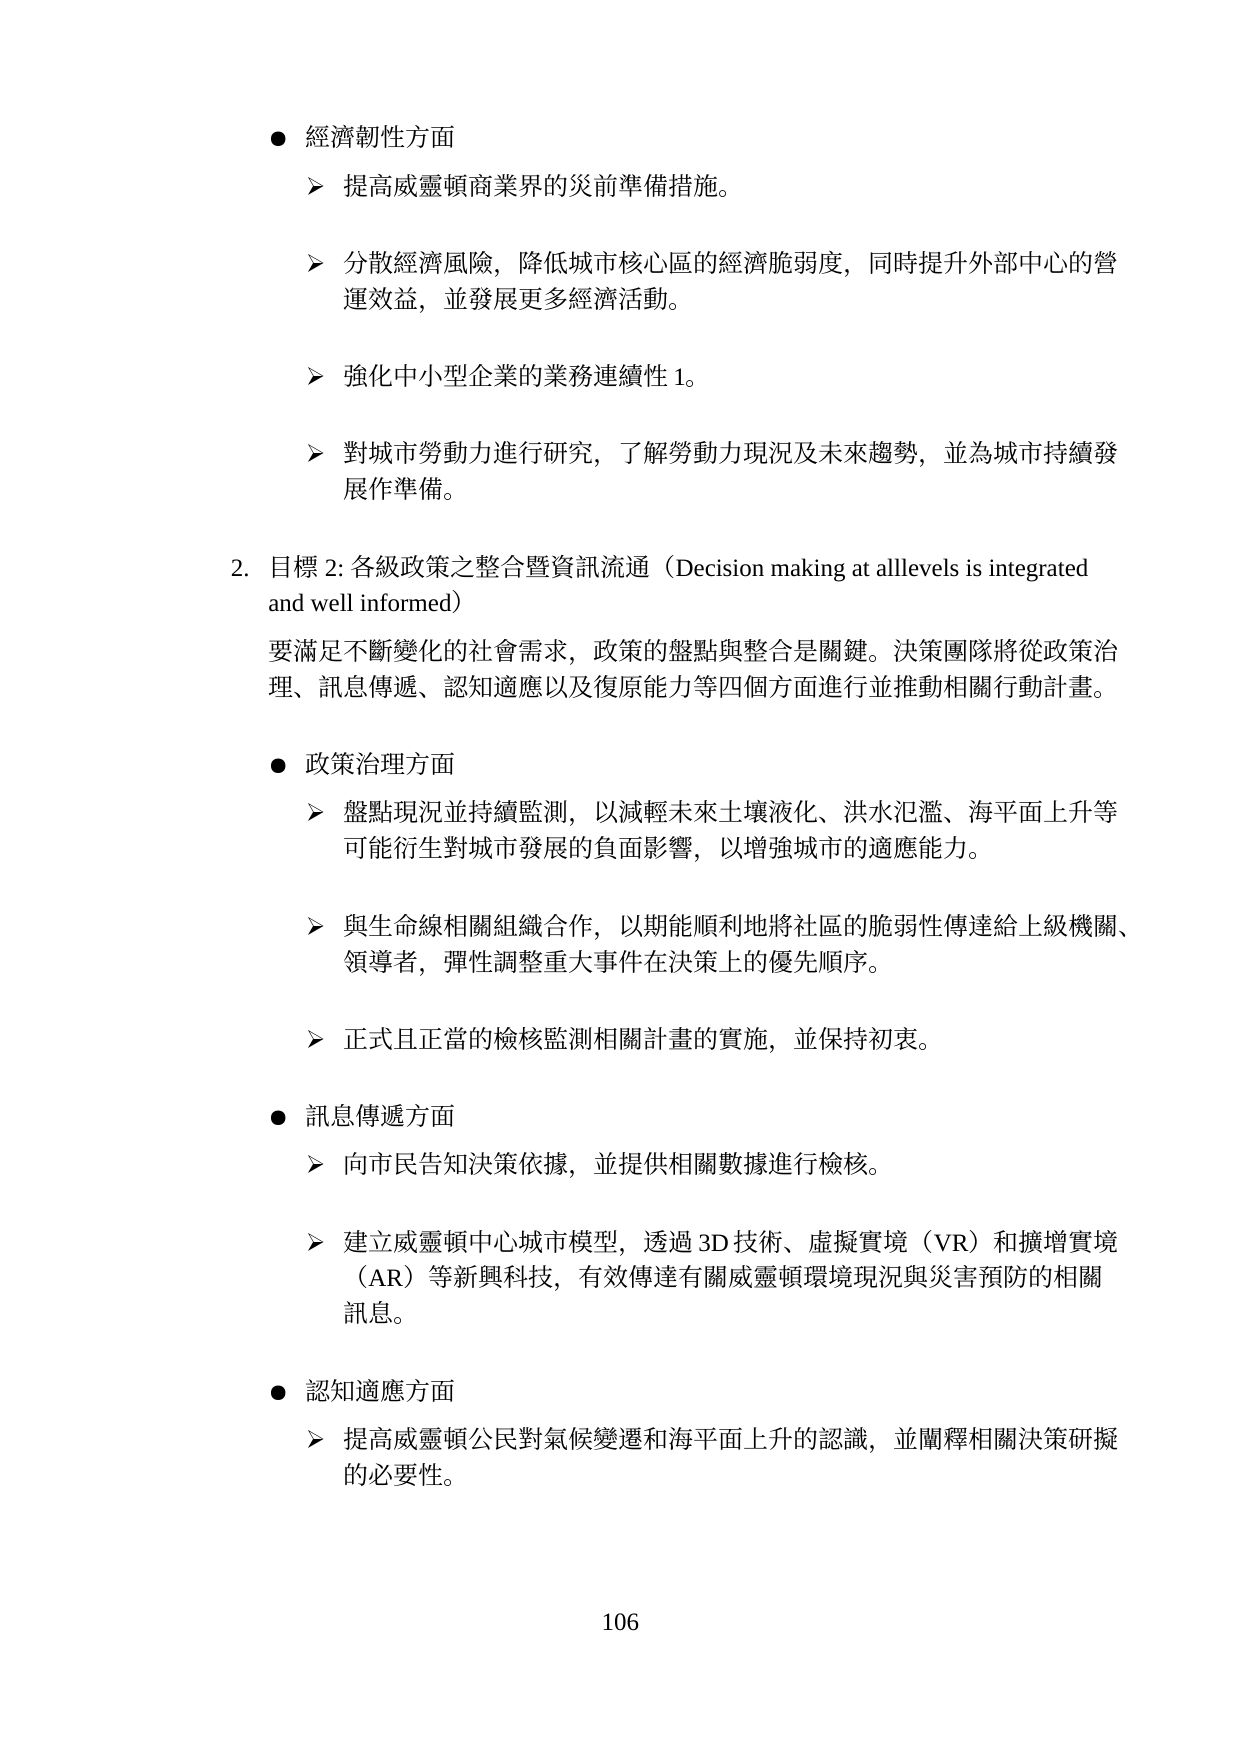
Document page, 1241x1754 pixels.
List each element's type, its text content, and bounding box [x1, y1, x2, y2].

list 盤點現況並持續監測，以減輕未來土壤液化、洪水氾濫、海平面上升等可能衍生對城市發展的負面影響，以增強城市的適應能力。 [306, 793, 1122, 894]
list 與生命線相關組織合作，以期能順利地將社區的脆弱性傳達給上級機關、領導者，彈性調整重大事件在決策上的優先順序。 [306, 906, 1122, 1007]
list 訊息傳遞方面 [268, 1097, 1122, 1132]
list 認知適應方面 [268, 1371, 1122, 1407]
list 分散經濟風險，降低城市核心區的經濟脆弱度，同時提升外部中心的營運效益，並發展更多經濟活動。 [306, 244, 1122, 344]
list 提高威靈頓商業界的災前準備措施。 [306, 167, 1122, 231]
list 建立威靈頓中心城市模型，透過3D技術、虛擬實境（VR）和擴增實境（AR）等新興科技，有效傳達有關威靈頓環境現況與災害預防的相關訊息。 [306, 1222, 1122, 1359]
list 正式且正當的檢核監測相關計畫的實施，並保持初衷。 [306, 1019, 1122, 1084]
list 政策治理方面 [268, 745, 1122, 781]
list 目標 2: 各級政策之整合暨資訊流通（Decision making at alllevels is integrated and well informed） [231, 547, 1122, 619]
list 對城市勞動力進行研究，了解勞動力現況及未來趨勢，並為城市持續發展作準備。 [306, 434, 1122, 535]
list 強化中小型企業的業務連續性1。 [306, 357, 1122, 422]
list 經濟韌性方面 [268, 118, 1122, 154]
list 要滿足不斷變化的社會需求，政策的盤點與整合是關鍵。決策團隊將從政策治理、訊息傳遞、認知適應以及復原能力等四個方面進行並推動相關行動計畫。 [231, 632, 1122, 732]
list 向市民告知決策依據，並提供相關數據進行檢核。 [306, 1145, 1122, 1210]
list 提高威靈頓公民對氣候變遷和海平面上升的認識，並闡釋相關決策研擬的必要性。 [306, 1420, 1122, 1520]
